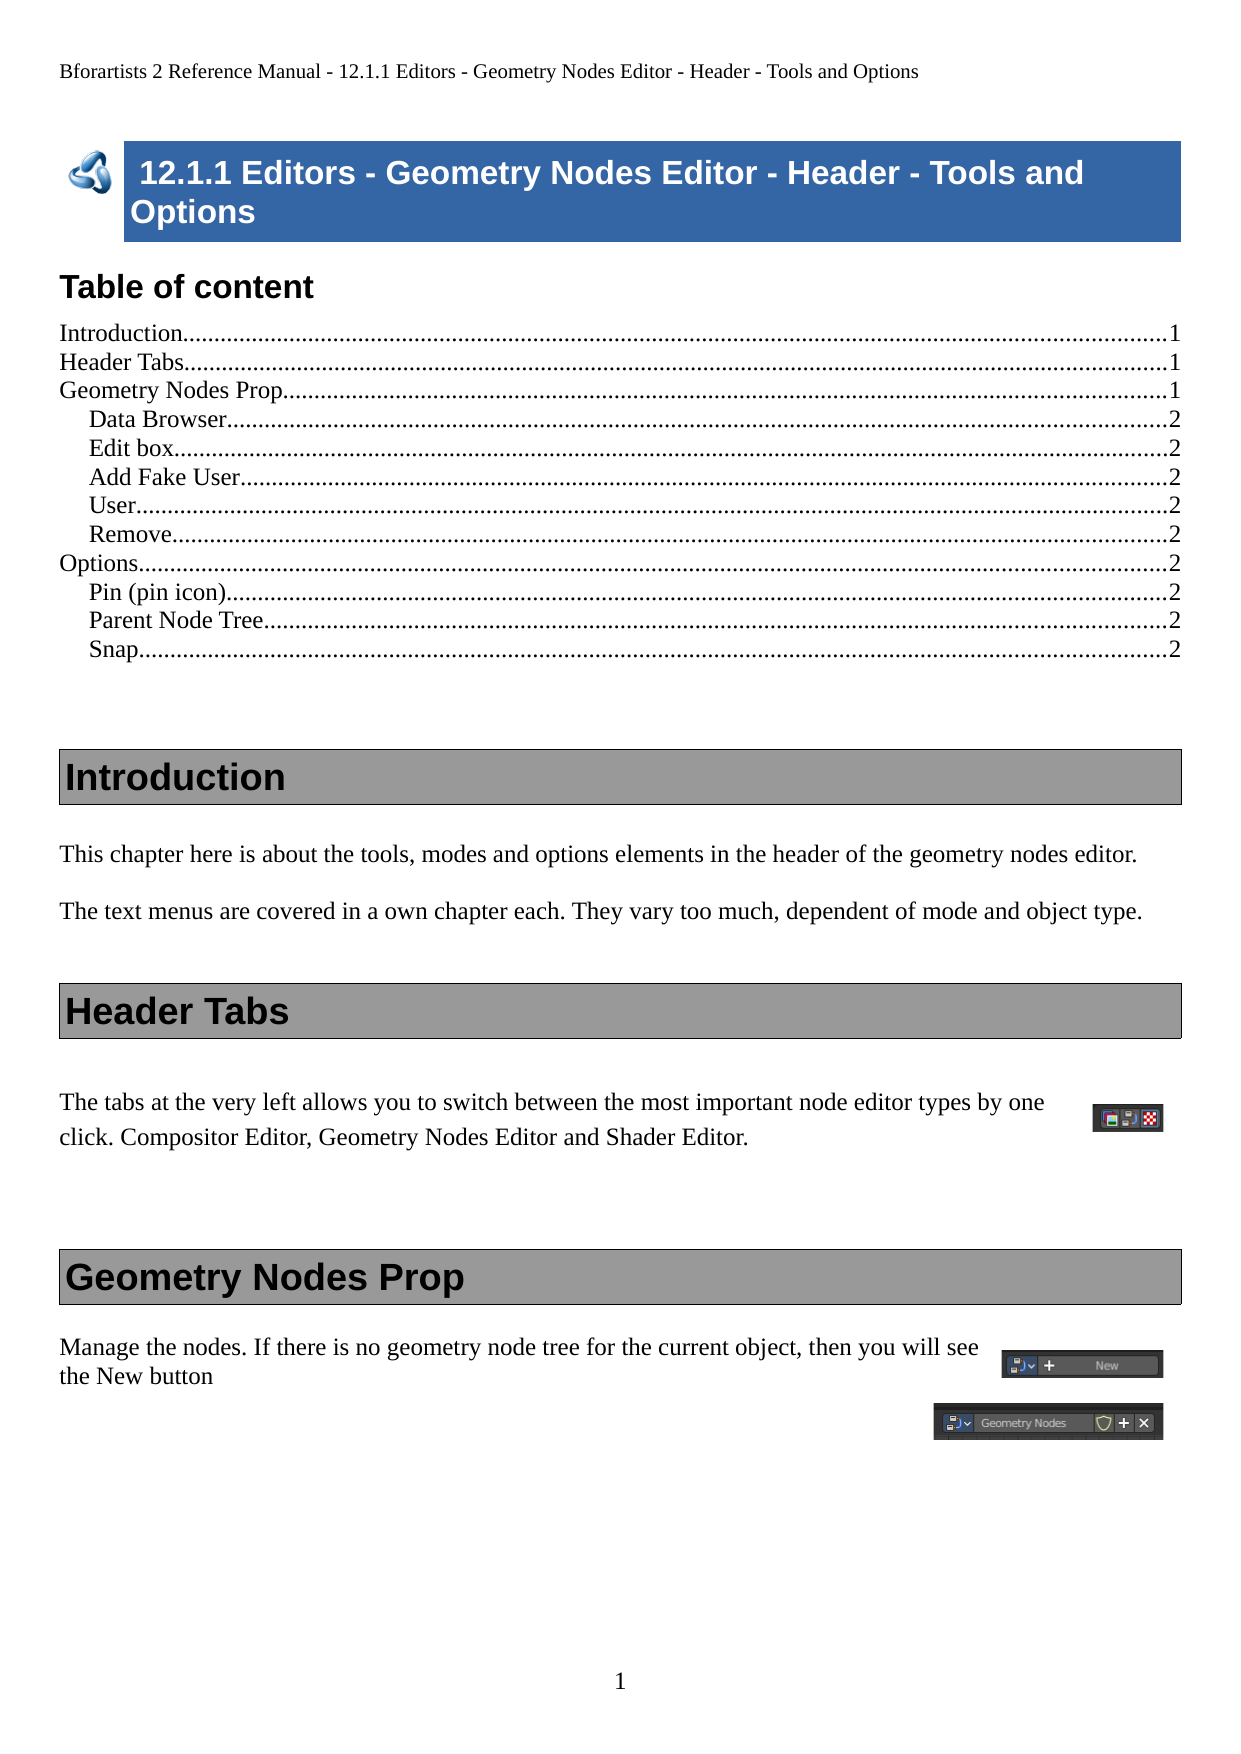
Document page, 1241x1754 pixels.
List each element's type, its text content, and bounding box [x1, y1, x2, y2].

text Geometry Nodes Prop 1 [59, 375, 1181, 404]
text Manage the nodes. If there is no geometry node tree for the current object, then you will see the New button [59, 1332, 1181, 1390]
picture [1092, 1104, 1164, 1132]
text Introduction 1 [59, 318, 1181, 347]
table_header 12.1.1 Editors - Geometry Nodes Editor - Header - Tools and Options [124, 141, 1181, 242]
table_header Geometry Nodes Prop [60, 1250, 1181, 1304]
text Data Browser 2 [88, 404, 1181, 433]
text The tabs at the very left allows you to switch between the most important node editor types by one click. Compositor Editor, Geometry Nodes Editor and Shader Editor. [59, 1087, 1181, 1150]
text User 2 [88, 490, 1181, 519]
text Edit box 2 [88, 433, 1181, 462]
text Snap 2 [88, 634, 1181, 663]
table_header Introduction [60, 750, 1181, 804]
text Remove 2 [88, 519, 1181, 548]
text Options 2 [59, 548, 1181, 577]
text Pin (pin icon) 2 [88, 577, 1181, 605]
subtitle Table of content [59, 267, 1181, 305]
text The text menus are covered in a own chapter each. They vary too much, dependent of mode and object type. [59, 896, 1181, 925]
picture [65, 147, 114, 197]
table_header Header Tabs [60, 984, 1181, 1038]
text Parent Node Tree 2 [88, 605, 1181, 634]
text This chapter here is about the tools, modes and options elements in the header of the geometry nodes editor. [59, 839, 1181, 868]
picture [1001, 1350, 1164, 1378]
picture [933, 1403, 1164, 1440]
text Header Tabs 1 [59, 347, 1181, 375]
text Add Fake User 2 [88, 462, 1181, 490]
table_header [59, 141, 124, 242]
